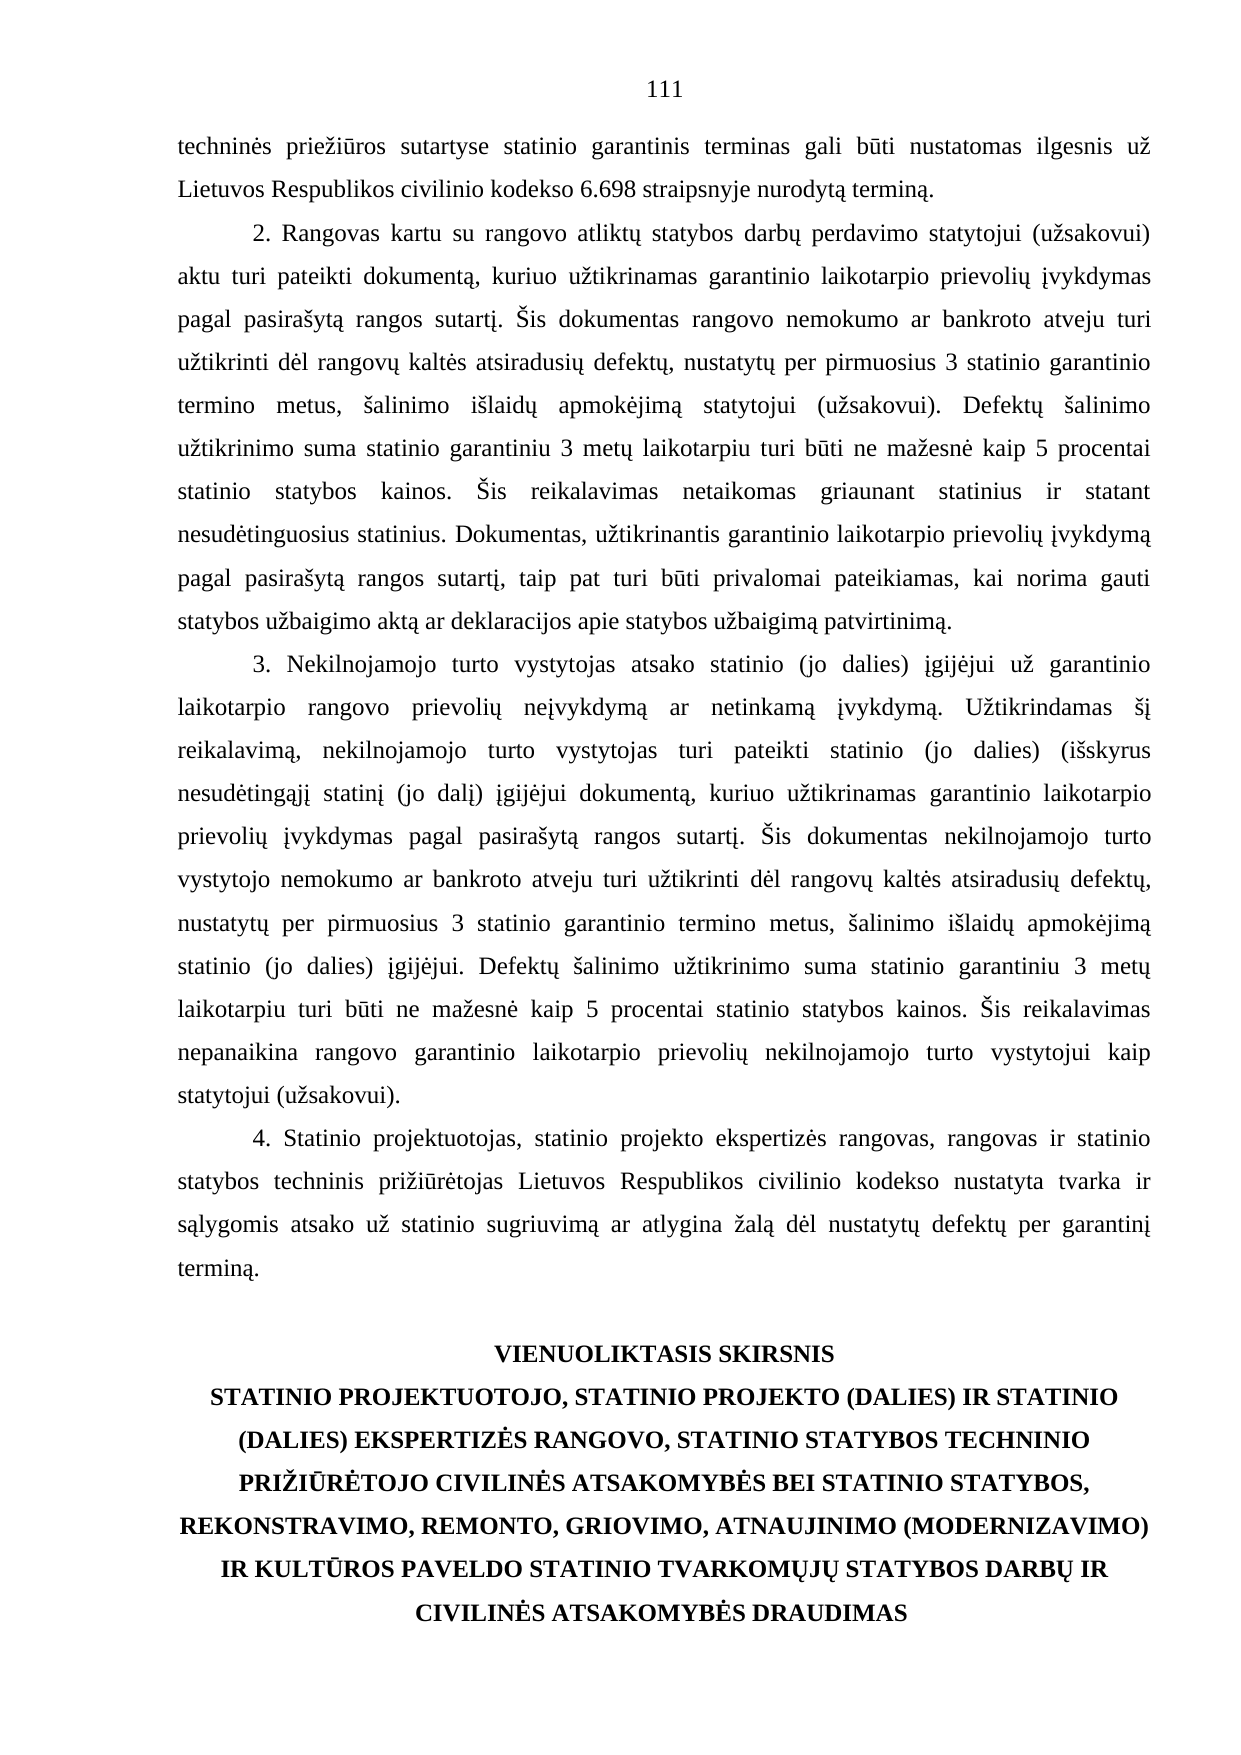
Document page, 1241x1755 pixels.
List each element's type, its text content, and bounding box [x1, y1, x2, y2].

text STATINIO PROJEKTUOTOJO, STATINIO PROJEKTO (DALIES) IR STATINIO (DALIES) EKSPERTIZĖS RANGOVO, STATINIO STATYBOS TECHNINIO PRIŽIŪRĖTOJO CIVILINĖS ATSAKOMYBĖS BEI STATINIO STATYBOS, REKONSTRAVIMO, REMONTO, GRIOVIMO, ATNAUJINIMO (MODERNIZAVIMO) IR KULTŪROS PAVELDO STATINIO TVARKOMŲJŲ STATYBOS DARBŲ IR CIVILINĖS ATSAKOMYBĖS DRAUDIMAS [177, 1382, 1152, 1626]
text 4. Statinio projektuotojas, statinio projekto ekspertizės rangovas, rangovas ir statinio statybos techninis prižiūrėtojas Lietuvos Respublikos civilinio kodekso nustatyta tvarka ir sąlygomis atsako už statinio sugriuvimą ar atlygina žalą dėl nustatytų defektų per garantinį terminą. [177, 1123, 1152, 1281]
text VIENUOLIKTASIS SKIRSNIS [177, 1339, 1152, 1368]
text techninės priežiūros sutartyse statinio garantinis terminas gali būti nustatomas ilgesnis už Lietuvos Respublikos civilinio kodekso 6.698 straipsnyje nurodytą terminą. [177, 131, 1152, 203]
text 2. Rangovas kartu su rangovo atliktų statybos darbų perdavimo statytojui (užsakovui) aktu turi pateikti dokumentą, kuriuo užtikrinamas garantinio laikotarpio prievolių įvykdymas pagal pasirašytą rangos sutartį. Šis dokumentas rangovo nemokumo ar bankroto atveju turi užtikrinti dėl rangovų kaltės atsiradusių defektų, nustatytų per pirmuosius 3 statinio garantinio termino metus, šalinimo išlaidų apmokėjimą statytojui (užsakovui). Defektų šalinimo užtikrinimo suma statinio garantiniu 3 metų laikotarpiu turi būti ne mažesnė kaip 5 procentai statinio statybos kainos. Šis reikalavimas netaikomas griaunant statinius ir statant nesudėtinguosius statinius. Dokumentas, užtikrinantis garantinio laikotarpio prievolių įvykdymą pagal pasirašytą rangos sutartį, taip pat turi būti privalomai pateikiamas, kai norima gauti statybos užbaigimo aktą ar deklaracijos apie statybos užbaigimą patvirtinimą. [177, 218, 1152, 634]
text 3. Nekilnojamojo turto vystytojas atsako statinio (jo dalies) įgijėjui už garantinio laikotarpio rangovo prievolių neįvykdymą ar netinkamą įvykdymą. Užtikrindamas šį reikalavimą, nekilnojamojo turto vystytojas turi pateikti statinio (jo dalies) (išskyrus nesudėtingąjį statinį (jo dalį) įgijėjui dokumentą, kuriuo užtikrinamas garantinio laikotarpio prievolių įvykdymas pagal pasirašytą rangos sutartį. Šis dokumentas nekilnojamojo turto vystytojo nemokumo ar bankroto atveju turi užtikrinti dėl rangovų kaltės atsiradusių defektų, nustatytų per pirmuosius 3 statinio garantinio termino metus, šalinimo išlaidų apmokėjimą statinio (jo dalies) įgijėjui. Defektų šalinimo užtikrinimo suma statinio garantiniu 3 metų laikotarpiu turi būti ne mažesnė kaip 5 procentai statinio statybos kainos. Šis reikalavimas nepanaikina rangovo garantinio laikotarpio prievolių nekilnojamojo turto vystytojui kaip statytojui (užsakovui). [177, 649, 1152, 1109]
